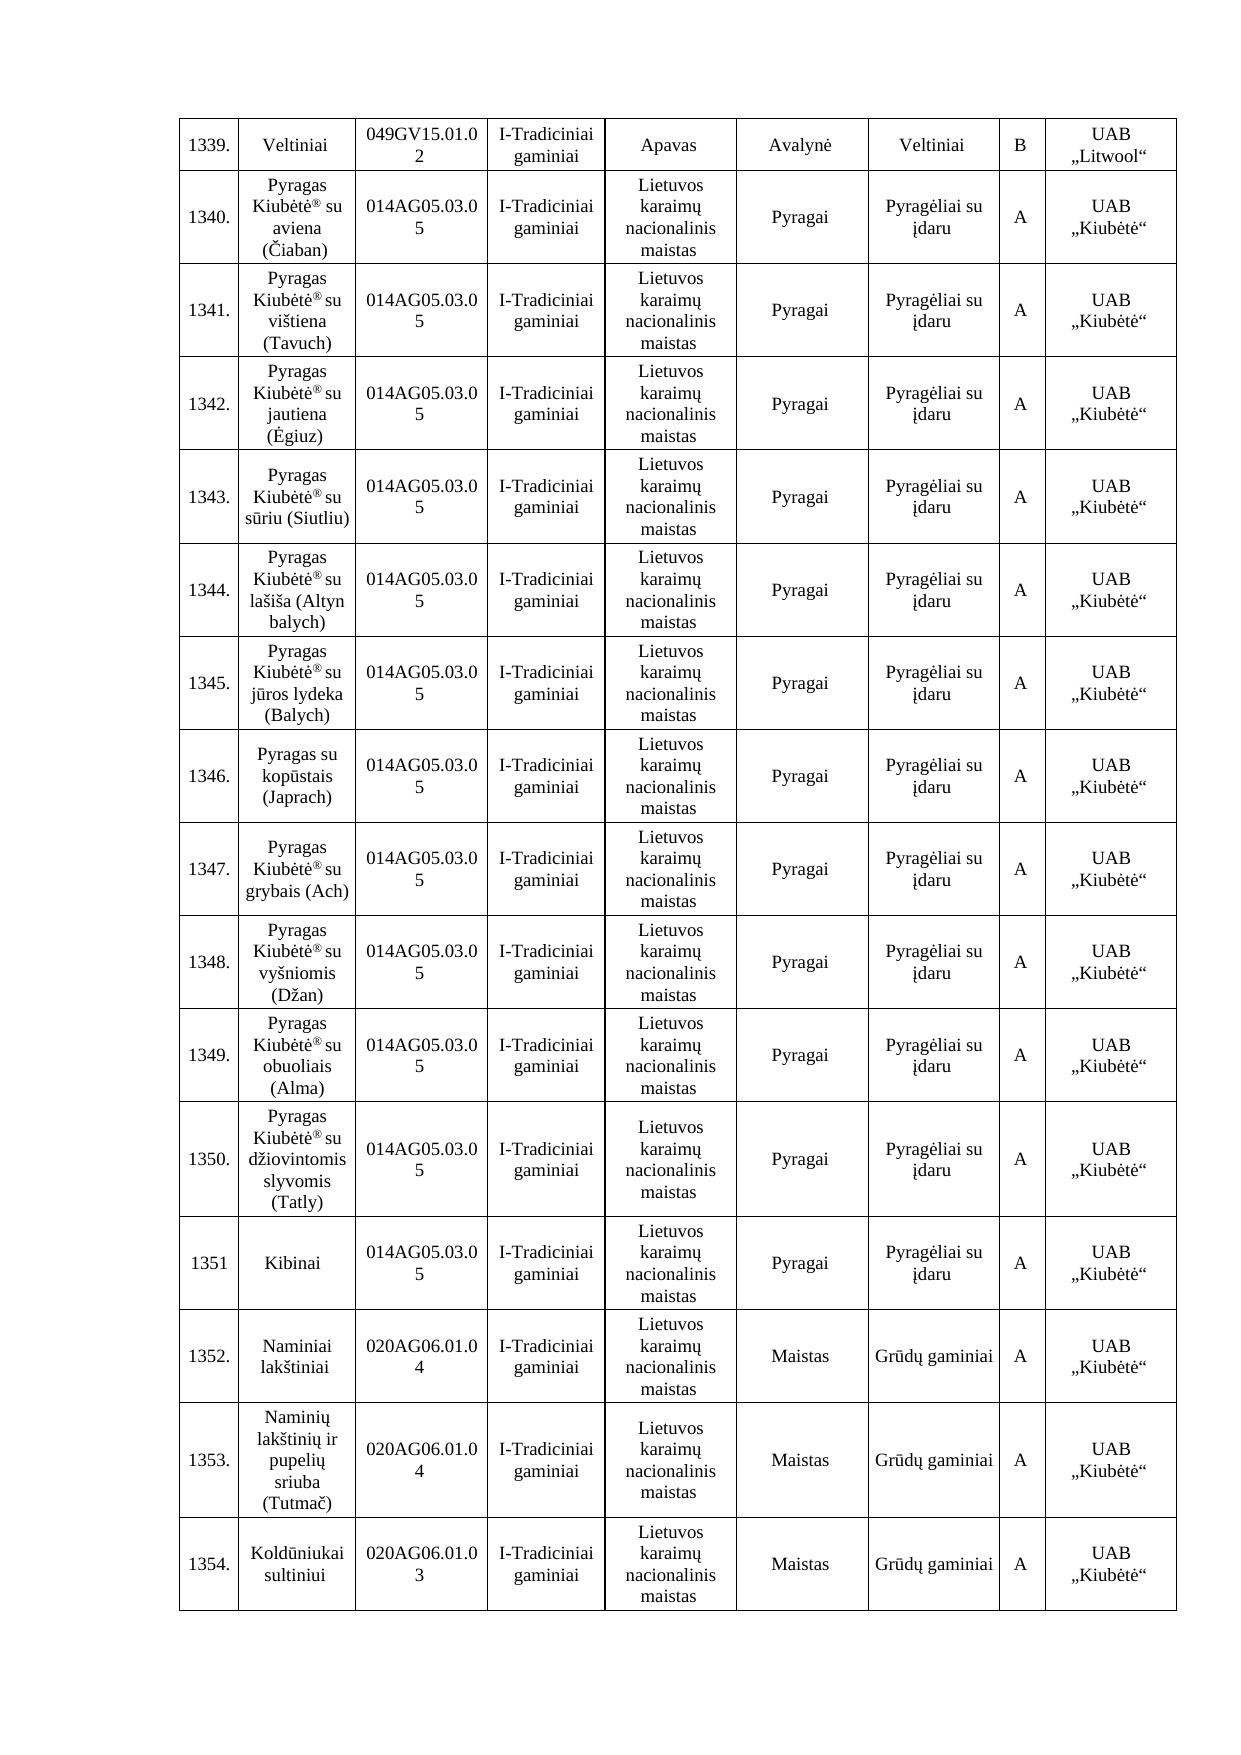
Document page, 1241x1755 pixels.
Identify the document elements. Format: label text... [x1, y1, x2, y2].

table_cell Pyragai [737, 357, 868, 449]
table_cell I-Tradiciniai gaminiai [488, 119, 604, 170]
table_cell [175, 1216, 179, 1309]
table_cell I-Tradiciniai gaminiai [488, 544, 604, 636]
table_cell Lietuvos karaimų nacionalinis maistas [606, 1310, 736, 1402]
table_cell Pyragas Kiubėtė® su vyšniomis (Džan) [239, 916, 355, 1008]
table_cell Pyragas Kiubėtė® su sūriu (Siutliu) [239, 450, 355, 542]
table_cell Lietuvos karaimų nacionalinis maistas [606, 264, 736, 356]
table_cell Pyragėliai su įdaru [869, 1102, 999, 1216]
table_cell 1339. [180, 119, 238, 170]
table_cell Maistas [737, 1518, 868, 1610]
table_cell 020AG06.01.04 [356, 1403, 487, 1517]
table_cell Apavas [606, 119, 736, 170]
table_cell UAB „Kiubėtė“ [1046, 1217, 1176, 1309]
table_cell [175, 356, 179, 449]
table_cell [175, 1008, 179, 1101]
table_cell Pyragas Kiubėtė® su džiovintomis slyvomis (Tatly) [239, 1102, 355, 1216]
table_cell [1177, 1008, 1182, 1101]
table_cell Pyragėliai su įdaru [869, 637, 999, 729]
table_cell Lietuvos karaimų nacionalinis maistas [606, 1403, 736, 1517]
table_cell 014AG05.03.05 [356, 1102, 487, 1216]
table_cell 1354. [180, 1518, 238, 1610]
table_cell 020AG06.01.04 [356, 1310, 487, 1402]
table_cell I-Tradiciniai gaminiai [488, 171, 604, 263]
table_cell [1177, 263, 1182, 356]
table_cell UAB „Kiubėtė“ [1046, 171, 1176, 263]
table_cell 1353. [180, 1403, 238, 1517]
table_cell B [1000, 119, 1045, 170]
table_cell Pyragai [737, 264, 868, 356]
table_cell Pyragėliai su įdaru [869, 357, 999, 449]
table_cell Veltiniai [869, 119, 999, 170]
table_cell I-Tradiciniai gaminiai [488, 1310, 604, 1402]
table_cell A [1000, 823, 1045, 915]
table_cell 1346. [180, 730, 238, 822]
table_cell [1177, 822, 1182, 915]
table_cell I-Tradiciniai gaminiai [488, 730, 604, 822]
table_cell Pyragas su kopūstais (Japrach) [239, 730, 355, 822]
table_cell [1177, 636, 1182, 729]
table_cell Pyragai [737, 916, 868, 1008]
table_cell [1177, 1309, 1182, 1402]
table_cell [175, 170, 179, 263]
table_cell [175, 1101, 179, 1216]
table_cell A [1000, 264, 1045, 356]
table_cell 020AG06.01.03 [356, 1518, 487, 1610]
table_cell Lietuvos karaimų nacionalinis maistas [606, 1518, 736, 1610]
table_cell Avalynė [737, 119, 868, 170]
table_cell Pyragai [737, 544, 868, 636]
table_cell [1177, 356, 1182, 449]
table_cell I-Tradiciniai gaminiai [488, 1102, 604, 1216]
table_cell A [1000, 730, 1045, 822]
table_cell [1177, 1101, 1182, 1216]
table_cell A [1000, 1310, 1045, 1402]
table_cell Pyragėliai su įdaru [869, 823, 999, 915]
table_cell [1177, 915, 1182, 1008]
table_cell Pyragėliai su įdaru [869, 544, 999, 636]
table_cell Pyragas Kiubėtė® su jūros lydeka (Balych) [239, 637, 355, 729]
table_cell UAB „Kiubėtė“ [1046, 264, 1176, 356]
table_cell UAB „Kiubėtė“ [1046, 450, 1176, 542]
table_cell A [1000, 1102, 1045, 1216]
table_cell [175, 118, 179, 170]
table_cell [175, 449, 179, 542]
table_cell Naminiai lakštiniai [239, 1310, 355, 1402]
table_cell Pyragas Kiubėtė® su grybais (Ach) [239, 823, 355, 915]
table_cell 014AG05.03.05 [356, 823, 487, 915]
table_cell [175, 1402, 179, 1517]
table_cell 1348. [180, 916, 238, 1008]
table_cell I-Tradiciniai gaminiai [488, 823, 604, 915]
table_cell [175, 263, 179, 356]
table_cell Pyragas Kiubėtė® su obuoliais (Alma) [239, 1009, 355, 1101]
table_cell I-Tradiciniai gaminiai [488, 357, 604, 449]
table_cell [1177, 170, 1182, 263]
table_cell A [1000, 1518, 1045, 1610]
table_cell 014AG05.03.05 [356, 1009, 487, 1101]
table_cell Pyragai [737, 171, 868, 263]
table_cell 1343. [180, 450, 238, 542]
table_cell 014AG05.03.05 [356, 171, 487, 263]
table_cell Pyragėliai su įdaru [869, 1009, 999, 1101]
table_cell Pyragėliai su įdaru [869, 1217, 999, 1309]
table_cell 1345. [180, 637, 238, 729]
table_cell Pyragėliai su įdaru [869, 171, 999, 263]
table_cell Lietuvos karaimų nacionalinis maistas [606, 171, 736, 263]
table_cell I-Tradiciniai gaminiai [488, 450, 604, 542]
table_cell Pyragas Kiubėtė® su lašiša (Altyn balych) [239, 544, 355, 636]
table_cell I-Tradiciniai gaminiai [488, 1217, 604, 1309]
table_cell A [1000, 1009, 1045, 1101]
table_cell A [1000, 544, 1045, 636]
table_cell [1177, 1216, 1182, 1309]
table_cell 1349. [180, 1009, 238, 1101]
table_cell I-Tradiciniai gaminiai [488, 264, 604, 356]
table_cell Pyragai [737, 823, 868, 915]
table_cell [175, 543, 179, 636]
table_cell [175, 822, 179, 915]
table_cell Lietuvos karaimų nacionalinis maistas [606, 450, 736, 542]
table_cell UAB „Kiubėtė“ [1046, 544, 1176, 636]
table_cell 014AG05.03.05 [356, 264, 487, 356]
table_cell Koldūniukai sultiniui [239, 1518, 355, 1610]
table_cell UAB „Kiubėtė“ [1046, 1403, 1176, 1517]
table_cell [1177, 449, 1182, 542]
table_cell I-Tradiciniai gaminiai [488, 1009, 604, 1101]
table_cell 1350. [180, 1102, 238, 1216]
table_cell 1344. [180, 544, 238, 636]
table_cell A [1000, 916, 1045, 1008]
table_cell Lietuvos karaimų nacionalinis maistas [606, 916, 736, 1008]
table_cell Maistas [737, 1310, 868, 1402]
table_cell Grūdų gaminiai [869, 1403, 999, 1517]
table_cell 1351 [180, 1217, 238, 1309]
table_cell [175, 1309, 179, 1402]
table_cell 014AG05.03.05 [356, 637, 487, 729]
table_cell I-Tradiciniai gaminiai [488, 1403, 604, 1517]
table_cell A [1000, 357, 1045, 449]
table_cell 1342. [180, 357, 238, 449]
table_cell Lietuvos karaimų nacionalinis maistas [606, 1009, 736, 1101]
table_cell Pyragai [737, 450, 868, 542]
table_cell Pyragai [737, 1217, 868, 1309]
table_cell [175, 729, 179, 822]
table_cell [1177, 1402, 1182, 1517]
table_cell UAB „Kiubėtė“ [1046, 1009, 1176, 1101]
table_cell Pyragas Kiubėtė® su vištiena (Tavuch) [239, 264, 355, 356]
table_cell UAB „Kiubėtė“ [1046, 1102, 1176, 1216]
table_cell Pyragai [737, 730, 868, 822]
table_cell Pyragas Kiubėtė® su jautiena (Ėgiuz) [239, 357, 355, 449]
table_cell UAB „Kiubėtė“ [1046, 1310, 1176, 1402]
table_cell 049GV15.01.02 [356, 119, 487, 170]
table_cell UAB „Kiubėtė“ [1046, 357, 1176, 449]
table_cell Lietuvos karaimų nacionalinis maistas [606, 1217, 736, 1309]
table_cell Naminių lakštinių ir pupelių sriuba (Tutmač) [239, 1403, 355, 1517]
table_cell 014AG05.03.05 [356, 450, 487, 542]
table_cell UAB „Litwool“ [1046, 119, 1176, 170]
table_cell 1352. [180, 1310, 238, 1402]
table_cell A [1000, 637, 1045, 729]
table_cell I-Tradiciniai gaminiai [488, 1518, 604, 1610]
table_cell Pyragėliai su įdaru [869, 916, 999, 1008]
table_cell UAB „Kiubėtė“ [1046, 823, 1176, 915]
table_cell Pyragėliai su įdaru [869, 264, 999, 356]
table_cell Lietuvos karaimų nacionalinis maistas [606, 730, 736, 822]
table_cell Pyragas Kiubėtė® su aviena (Čiaban) [239, 171, 355, 263]
table_cell 014AG05.03.05 [356, 544, 487, 636]
table_cell 1341. [180, 264, 238, 356]
table_cell Pyragai [737, 1009, 868, 1101]
table_cell Kibinai [239, 1217, 355, 1309]
table_cell Veltiniai [239, 119, 355, 170]
table_cell 1340. [180, 171, 238, 263]
table_cell Grūdų gaminiai [869, 1310, 999, 1402]
table_cell [1177, 543, 1182, 636]
table_cell UAB „Kiubėtė“ [1046, 637, 1176, 729]
table_cell 1347. [180, 823, 238, 915]
table_cell [175, 915, 179, 1008]
table_cell Maistas [737, 1403, 868, 1517]
table_cell UAB „Kiubėtė“ [1046, 730, 1176, 822]
table_cell Pyragai [737, 1102, 868, 1216]
table_cell Lietuvos karaimų nacionalinis maistas [606, 1102, 736, 1216]
table_cell Lietuvos karaimų nacionalinis maistas [606, 357, 736, 449]
table_cell Lietuvos karaimų nacionalinis maistas [606, 823, 736, 915]
table_cell 014AG05.03.05 [356, 1217, 487, 1309]
table_cell Pyragėliai su įdaru [869, 450, 999, 542]
table_cell I-Tradiciniai gaminiai [488, 637, 604, 729]
table_cell I-Tradiciniai gaminiai [488, 916, 604, 1008]
table_cell [175, 1517, 179, 1610]
table_cell [1177, 118, 1182, 170]
table_cell 014AG05.03.05 [356, 916, 487, 1008]
table_cell A [1000, 450, 1045, 542]
table_cell Lietuvos karaimų nacionalinis maistas [606, 544, 736, 636]
table_cell A [1000, 1217, 1045, 1309]
table_cell 014AG05.03.05 [356, 357, 487, 449]
table_cell Pyragėliai su įdaru [869, 730, 999, 822]
table_cell UAB „Kiubėtė“ [1046, 1518, 1176, 1610]
table_cell A [1000, 171, 1045, 263]
table_cell [1177, 1517, 1182, 1610]
table_cell Pyragai [737, 637, 868, 729]
table_cell [1177, 729, 1182, 822]
table_cell Lietuvos karaimų nacionalinis maistas [606, 637, 736, 729]
table_cell 014AG05.03.05 [356, 730, 487, 822]
table_cell Grūdų gaminiai [869, 1518, 999, 1610]
table_cell A [1000, 1403, 1045, 1517]
table_cell UAB „Kiubėtė“ [1046, 916, 1176, 1008]
table_cell [175, 636, 179, 729]
